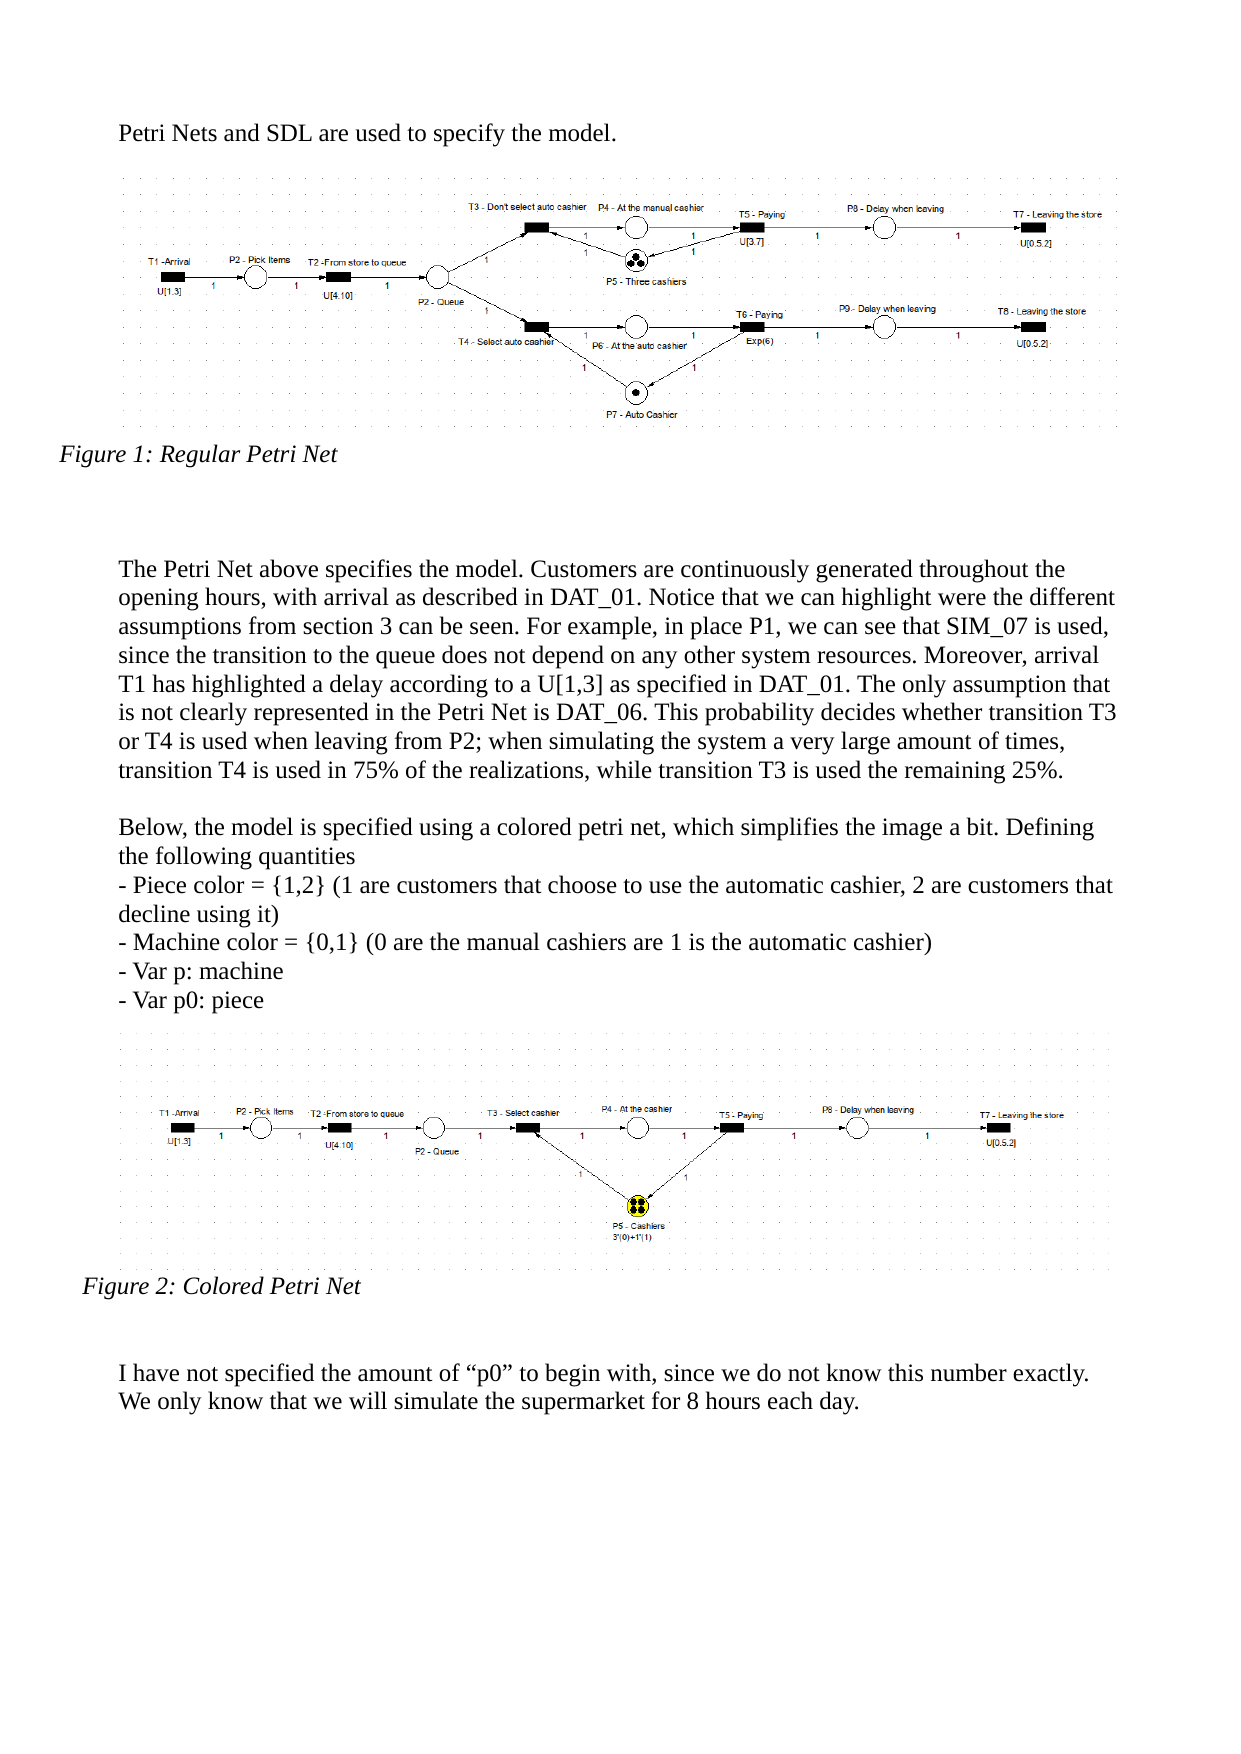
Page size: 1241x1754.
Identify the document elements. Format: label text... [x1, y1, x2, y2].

text The Petri Net above specifies the model. Customers are continuously generated throughout the opening hours, with arrival as described in DAT_01. Notice that we can highlight were the different assumptions from section 3 can be seen. For example, in place P1, we can see that SIM_07 is used, since the transition to the queue does not depend on any other system resources. Moreover, arrival T1 has highlighted a delay according to a U[1,3] as specified in DAT_01. The only assumption that is not clearly represented in the Petri Net is DAT_06. This probability decides whether transition T3 or T4 is used when leaving from P2; when simulating the system a very large amount of times, transition T4 is used in 75% of the realizations, while transition T3 is used the remaining 25%. [118, 554, 1122, 784]
text - Piece color = {1,2} (1 are customers that choose to use the automatic cashier, 2 are customers that decline using it) [118, 870, 1122, 927]
text - Machine color = {0,1} (0 are the manual cashiers are 1 is the automatic cashier) [118, 927, 1122, 956]
picture [118, 165, 1123, 439]
text Below, the model is specified using a colored petri net, which simplifies the image a bit. Defining the following quantities [118, 812, 1122, 870]
text - Var p: machine [118, 956, 1122, 985]
text Figure 1: Regular Petri Net [59, 439, 1181, 467]
text I have not specified the amount of “p0” to begin with, since we do not know this number exactly. We only know that we will simulate the supermarket for 8 hours each day. [118, 1358, 1122, 1415]
text Figure 2: Colored Petri Net [82, 1272, 1158, 1300]
picture [118, 1026, 1123, 1272]
text Petri Nets and SDL are used to specify the model. [118, 118, 1122, 147]
text - Var p0: piece [118, 985, 1122, 1014]
